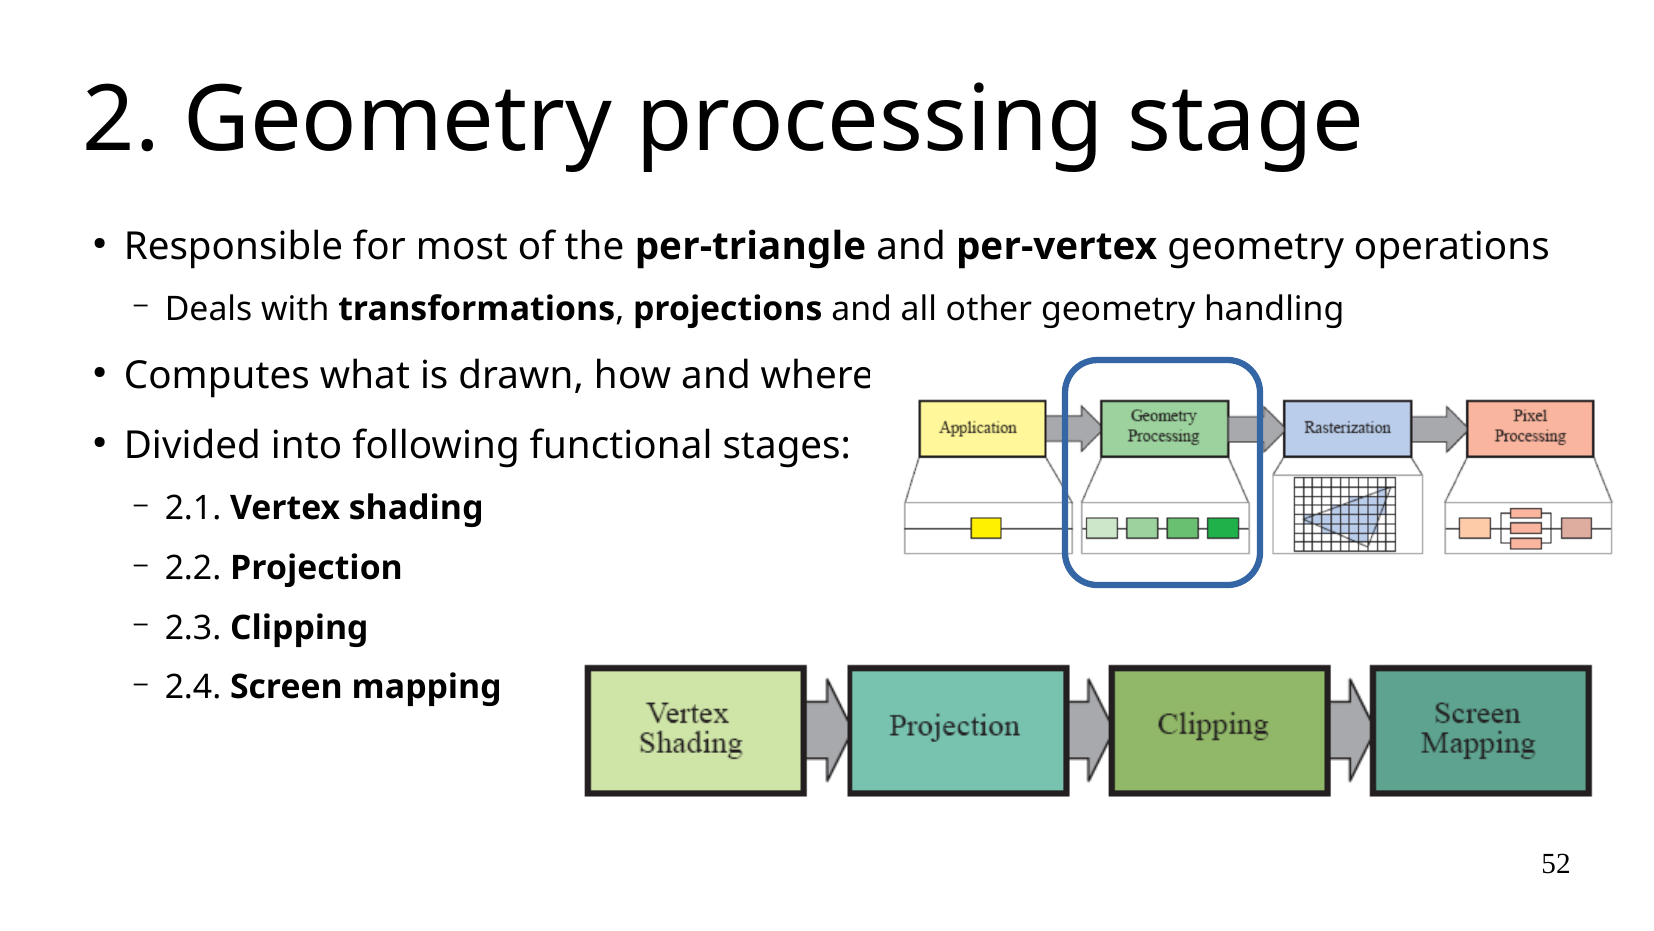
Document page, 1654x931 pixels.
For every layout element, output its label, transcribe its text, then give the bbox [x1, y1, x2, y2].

title 2. Geometry processing stage [82, 37, 1571, 193]
picture [535, 623, 1636, 826]
list Responsible for most of the per-triangle and per-vertex geometry operations Deals with transformations, projections and all other geometry handling Computes what is drawn, how and where Divided into following functional stages: 2.1. Vertex shading 2.2. Projection 2.3. Clipping 2.4. Screen mapping [82, 217, 1571, 758]
picture [870, 371, 1072, 571]
picture [1253, 371, 1654, 571]
text_box [1065, 360, 1261, 586]
